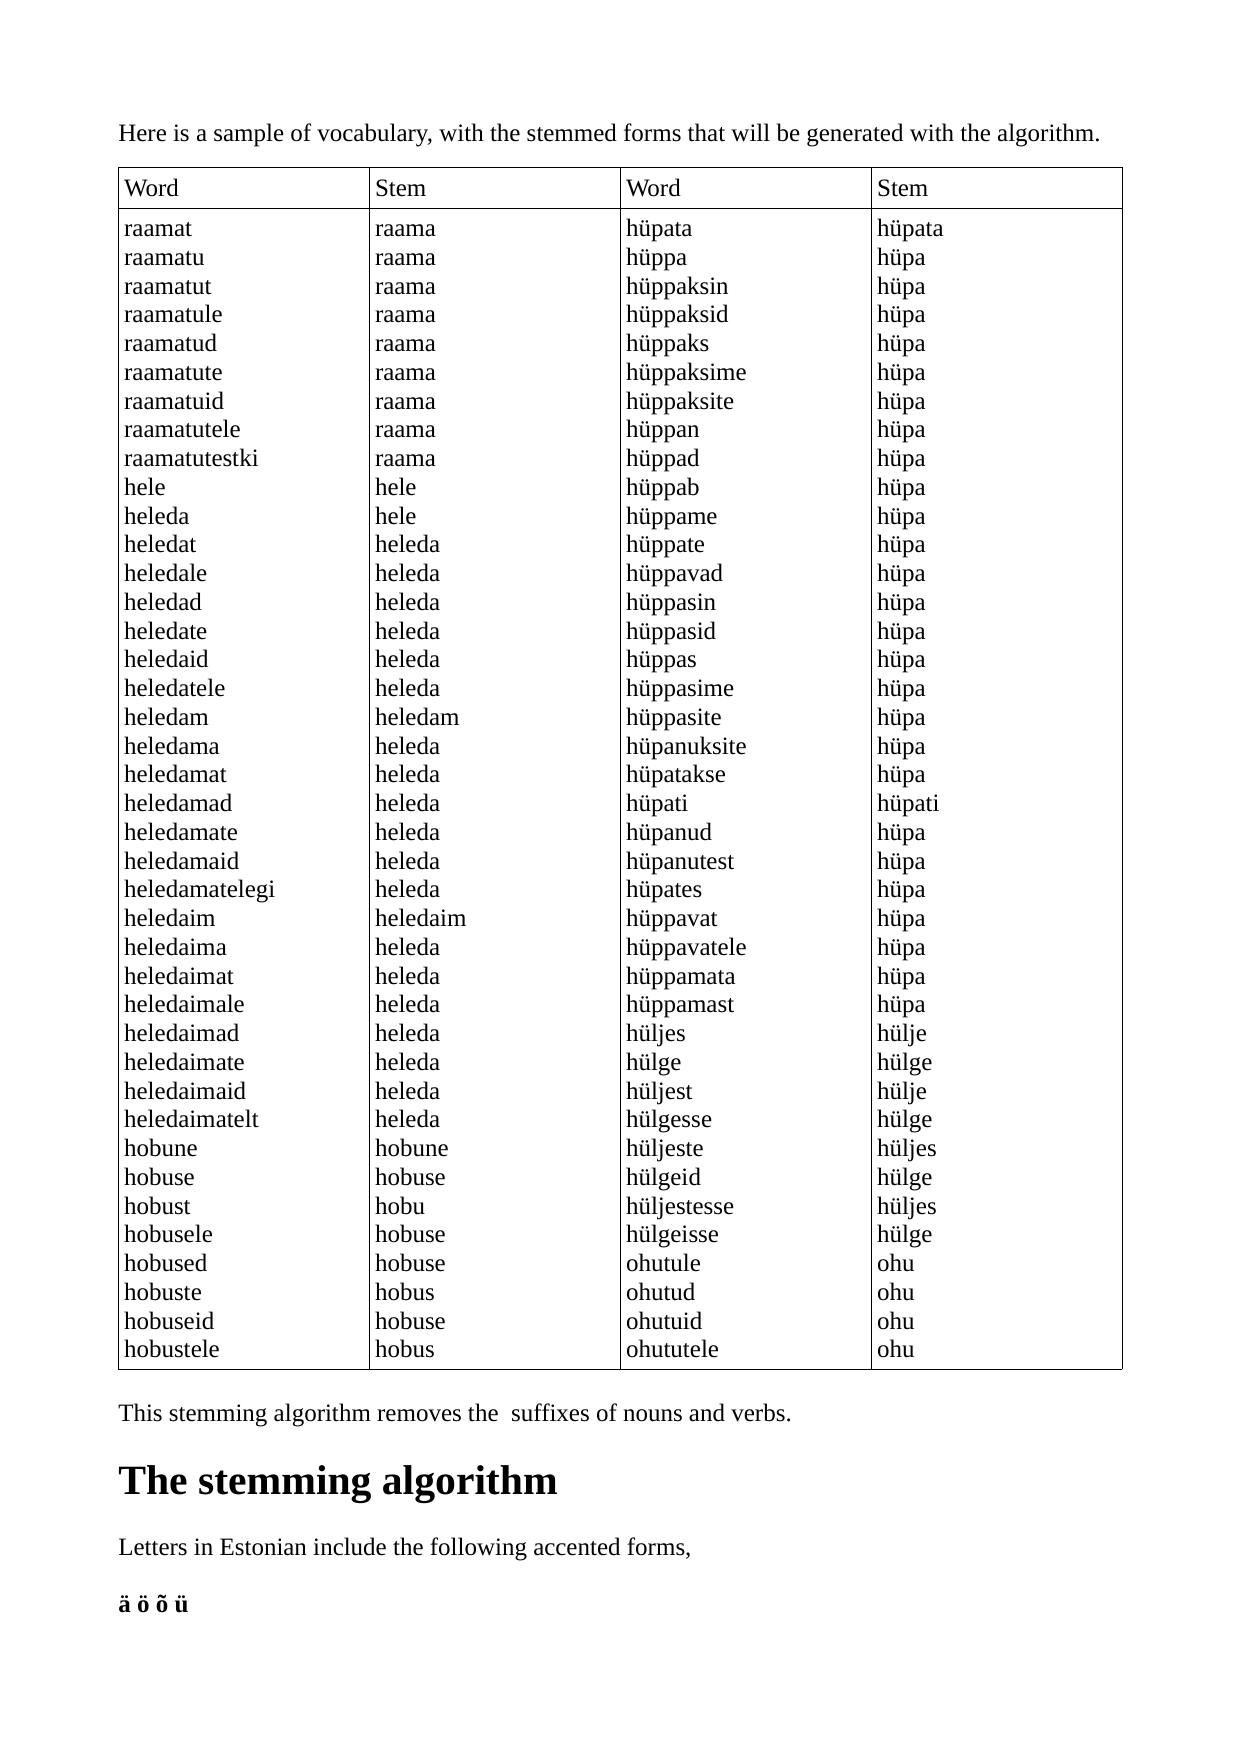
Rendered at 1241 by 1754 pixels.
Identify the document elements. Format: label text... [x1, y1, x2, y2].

text This stemming algorithm removes the suffixes of nouns and verbs. [118, 1398, 1122, 1427]
text ä ö õ ü [118, 1589, 1122, 1618]
table_header Stem [872, 168, 1122, 207]
table_header Stem [370, 168, 620, 207]
table_cell hüpata hüppa hüppaksin hüppaksid hüppaks hüppaksime hüppaksite hüppan hüppad hüppab hüppame hüppate hüppavad hüppasin hüppasid hüppas hüppasime hüppasite hüpanuksite hüpatakse hüpati hüpanud hüpanutest hüpates hüppavat hüppavatele hüppamata hüppamast hüljes hülge hüljest hülgesse hüljeste hülgeid hüljestesse hülgeisse ohutule ohutud ohutuid ohututele [621, 209, 871, 1369]
table_header Word [621, 168, 871, 207]
text The stemming algorithm [118, 1455, 1122, 1503]
text Letters in Estonian include the following accented forms, [118, 1532, 1122, 1561]
table_header Word [119, 168, 369, 207]
text Here is a sample of vocabulary, with the stemmed forms that will be generated with the algorithm. [118, 118, 1122, 147]
table_cell raama raama raama raama raama raama raama raama raama hele hele heleda heleda heleda heleda heleda heleda heledam heleda heleda heleda heleda heleda heleda heledaim heleda heleda heleda heleda heleda heleda heleda hobune hobuse hobu hobuse hobuse hobus hobuse hobus [370, 209, 620, 1369]
table_cell hüpata hüpa hüpa hüpa hüpa hüpa hüpa hüpa hüpa hüpa hüpa hüpa hüpa hüpa hüpa hüpa hüpa hüpa hüpa hüpa hüpati hüpa hüpa hüpa hüpa hüpa hüpa hüpa hülje hülge hülje hülge hüljes hülge hüljes hülge ohu ohu ohu ohu [872, 209, 1122, 1369]
table_cell raamat raamatu raamatut raamatule raamatud raamatute raamatuid raamatutele raamatutestki hele heleda heledat heledale heledad heledate heledaid heledatele heledam heledama heledamat heledamad heledamate heledamaid heledamatelegi heledaim heledaima heledaimat heledaimale heledaimad heledaimate heledaimaid heledaimatelt hobune hobuse hobust hobusele hobused hobuste hobuseid hobustele [119, 209, 369, 1369]
